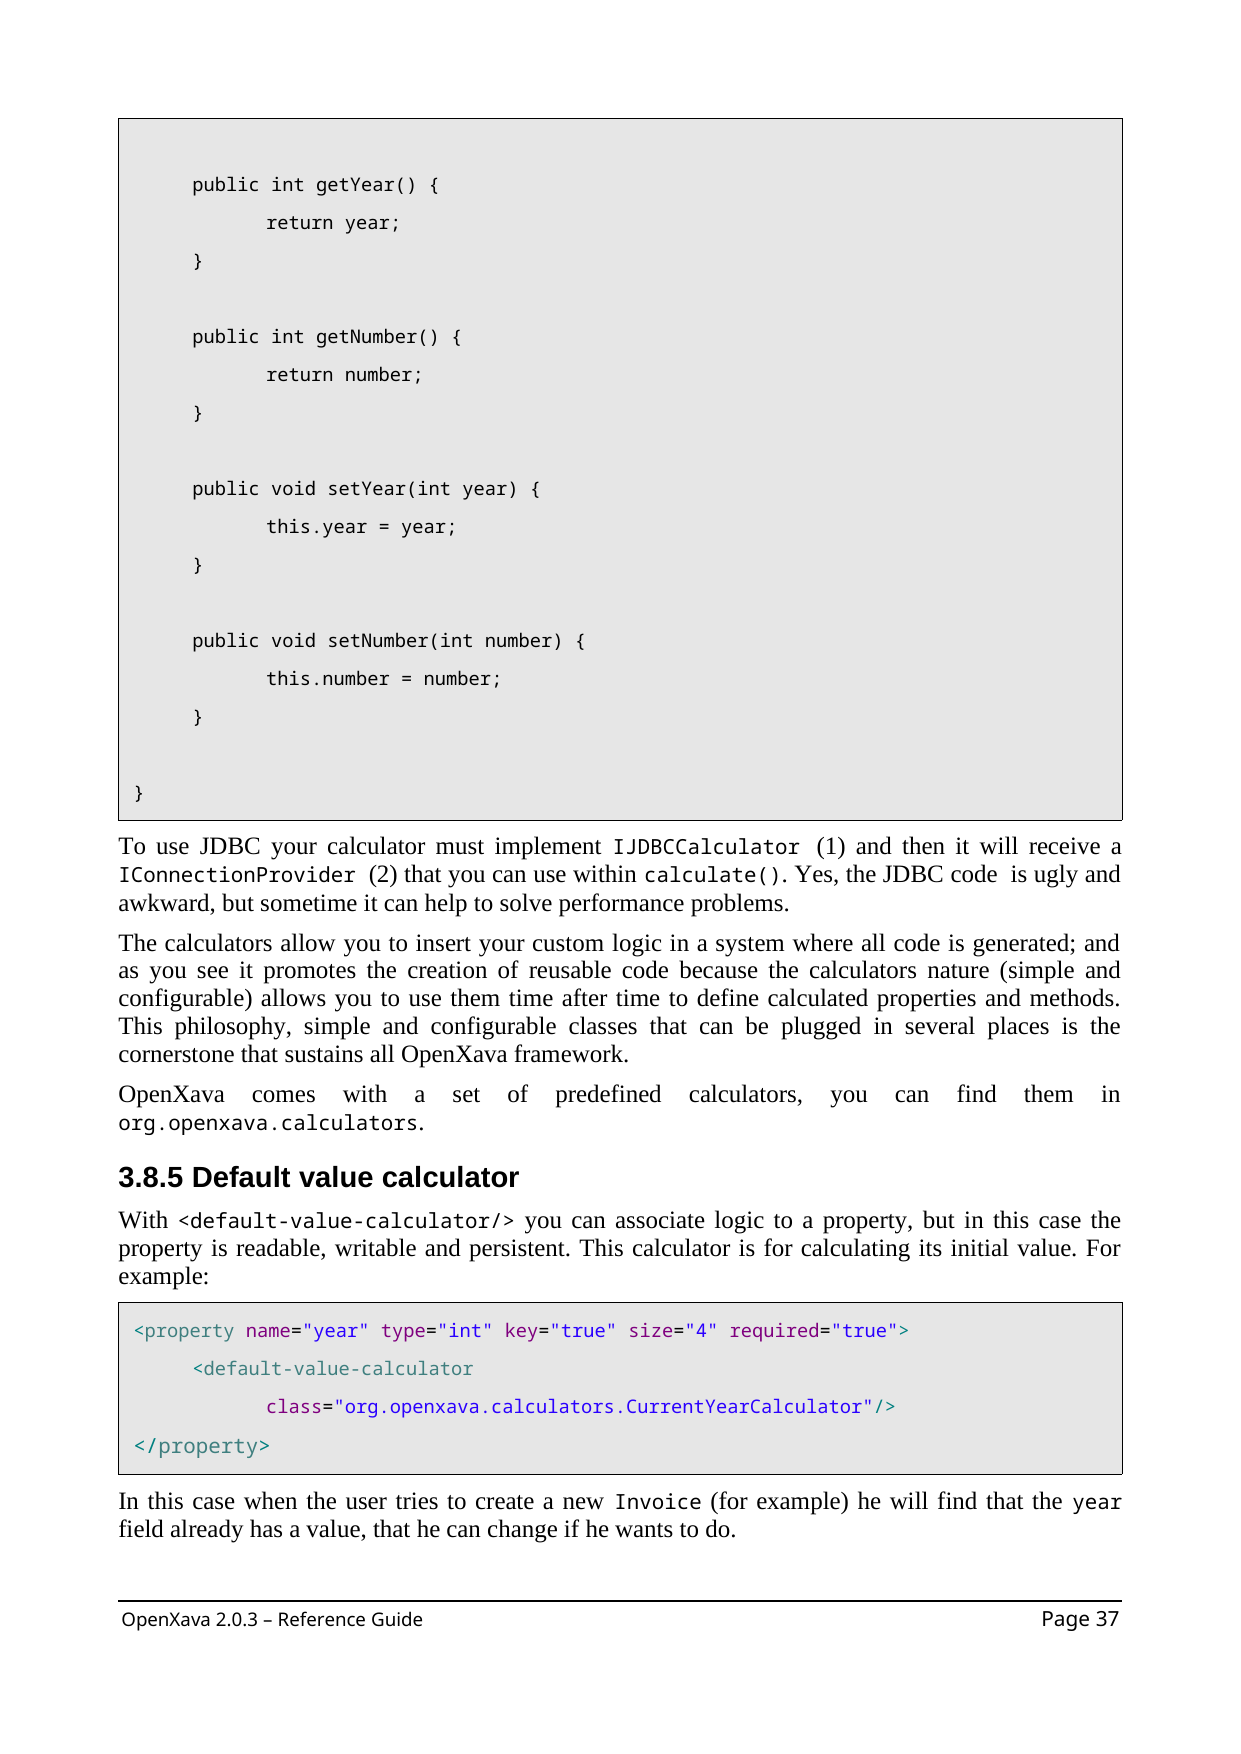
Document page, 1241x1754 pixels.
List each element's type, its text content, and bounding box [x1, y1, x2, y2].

text } [119, 536, 1122, 574]
text } [119, 384, 1122, 422]
text class="org.openxava.calculators.CurrentYearCalculator"/> [119, 1378, 1122, 1416]
text } [119, 688, 1122, 726]
text To use JDBC your calculator must implement IJDBCCalculator (1) and then it will receive a IConnectionProvider (2) that you can use within calculate(). Yes, the JDBC code is ugly and awkward, but sometime it can help to solve performance problems. [118, 832, 1122, 916]
text With <default-value-calculator/> you can associate logic to a property, but in this case the property is readable, writable and persistent. This calculator is for calculating its initial value. For example: [118, 1206, 1122, 1290]
text public void setYear(int year) { [119, 460, 1122, 498]
text } [119, 764, 1122, 820]
text <property name="year" type="int" key="true" size="4" required="true"> [119, 1303, 1122, 1340]
text return number; [119, 346, 1122, 384]
text this.number = number; [119, 650, 1122, 688]
text </property> [119, 1416, 1122, 1474]
text return year; [119, 194, 1122, 232]
text <default-value-calculator [119, 1340, 1122, 1378]
text } [119, 232, 1122, 270]
text public int getNumber() { [119, 308, 1122, 346]
subtitle Default value calculator [118, 1161, 1122, 1194]
text The calculators allow you to insert your custom logic in a system where all code is generated; and as you see it promotes the creation of reusable code because the calculators nature (simple and configurable) allows you to use them time after time to define calculated properties and methods. This philosophy, simple and configurable classes that can be plugged in several places is the cornerstone that sustains all OpenXava framework. [118, 929, 1122, 1067]
text public void setNumber(int number) { [119, 612, 1122, 650]
text this.year = year; [119, 498, 1122, 536]
text In this case when the user tries to create a new Invoice (for example) he will find that the year field already has a value, that he can change if he wants to do. [118, 1487, 1122, 1543]
text public int getYear() { [119, 156, 1122, 194]
text OpenXava comes with a set of predefined calculators, you can find them in org.openxava.calculators. [118, 1080, 1122, 1136]
